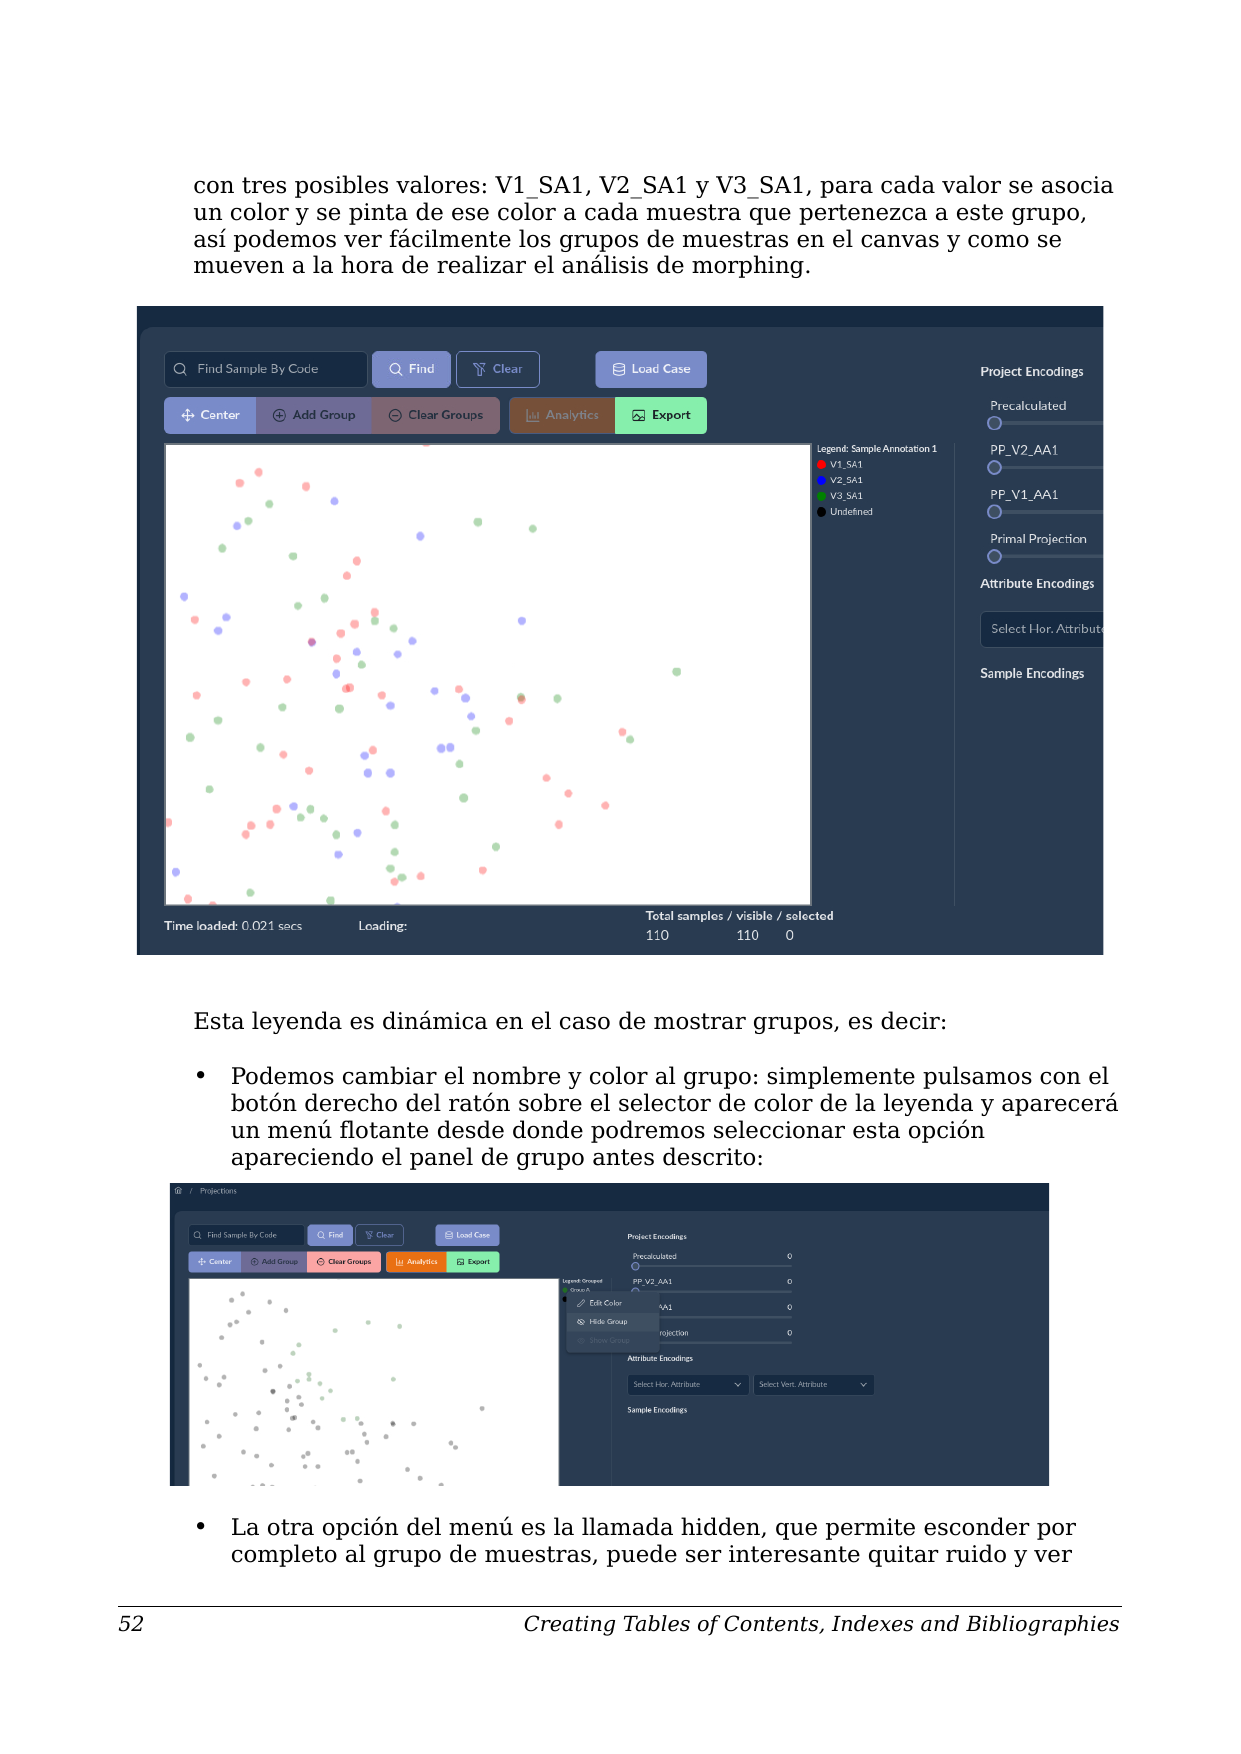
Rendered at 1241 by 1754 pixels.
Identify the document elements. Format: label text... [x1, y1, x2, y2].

list La otra opción del menú es la llamada hidden, que permite esconder por completo al grupo de muestras, puede ser interesante quitar ruido y ver [193, 1512, 1122, 1568]
picture [136, 306, 1104, 955]
list Podemos cambiar el nombre y color al grupo: simplemente pulsamos con el botón derecho del ratón sobre el selector de color de la leyenda y aparecerá un menú flotante desde donde podremos seleccionar esta opción apareciendo el panel de grupo antes descrito: [193, 1061, 1122, 1512]
list Esta leyenda es dinámica en el caso de mostrar grupos, es decir: [156, 955, 1122, 1061]
list con tres posibles valores: V1_SA1, V2_SA1 y V3_SA1, para cada valor se asocia un color y se pinta de ese color a cada muestra que pertenezca a este grupo, así podemos ver fácilmente los grupos de muestras en el canvas y como se mueven a la hora de realizar el análisis de morphing. [156, 173, 1122, 279]
picture [169, 1183, 1050, 1486]
